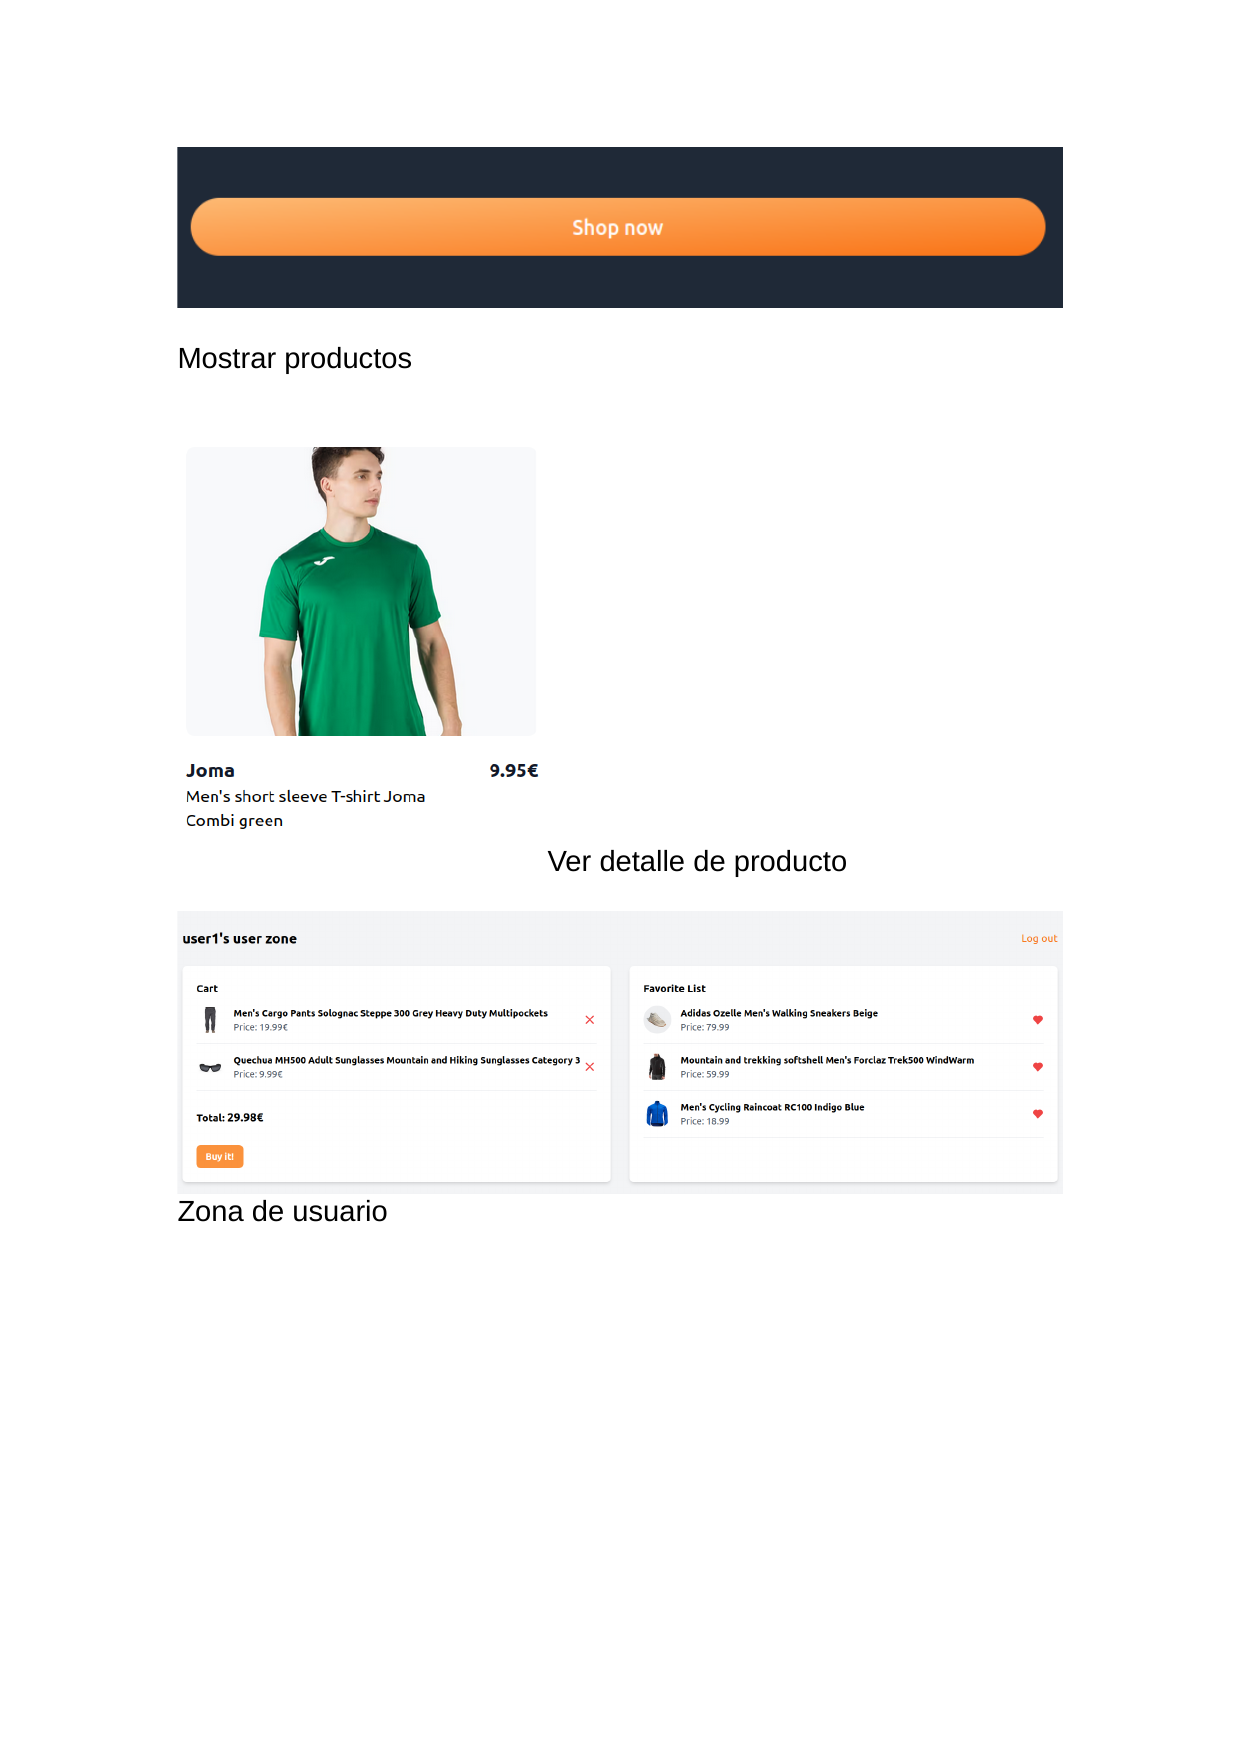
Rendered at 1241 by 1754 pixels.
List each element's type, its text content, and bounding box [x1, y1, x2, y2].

text Zona de usuario [177, 1194, 1063, 1227]
text Mostrar productos [177, 341, 1063, 374]
picture [177, 147, 1063, 308]
text Ver detalle de producto [177, 844, 1063, 878]
picture [177, 911, 1063, 1194]
picture [160, 428, 548, 848]
